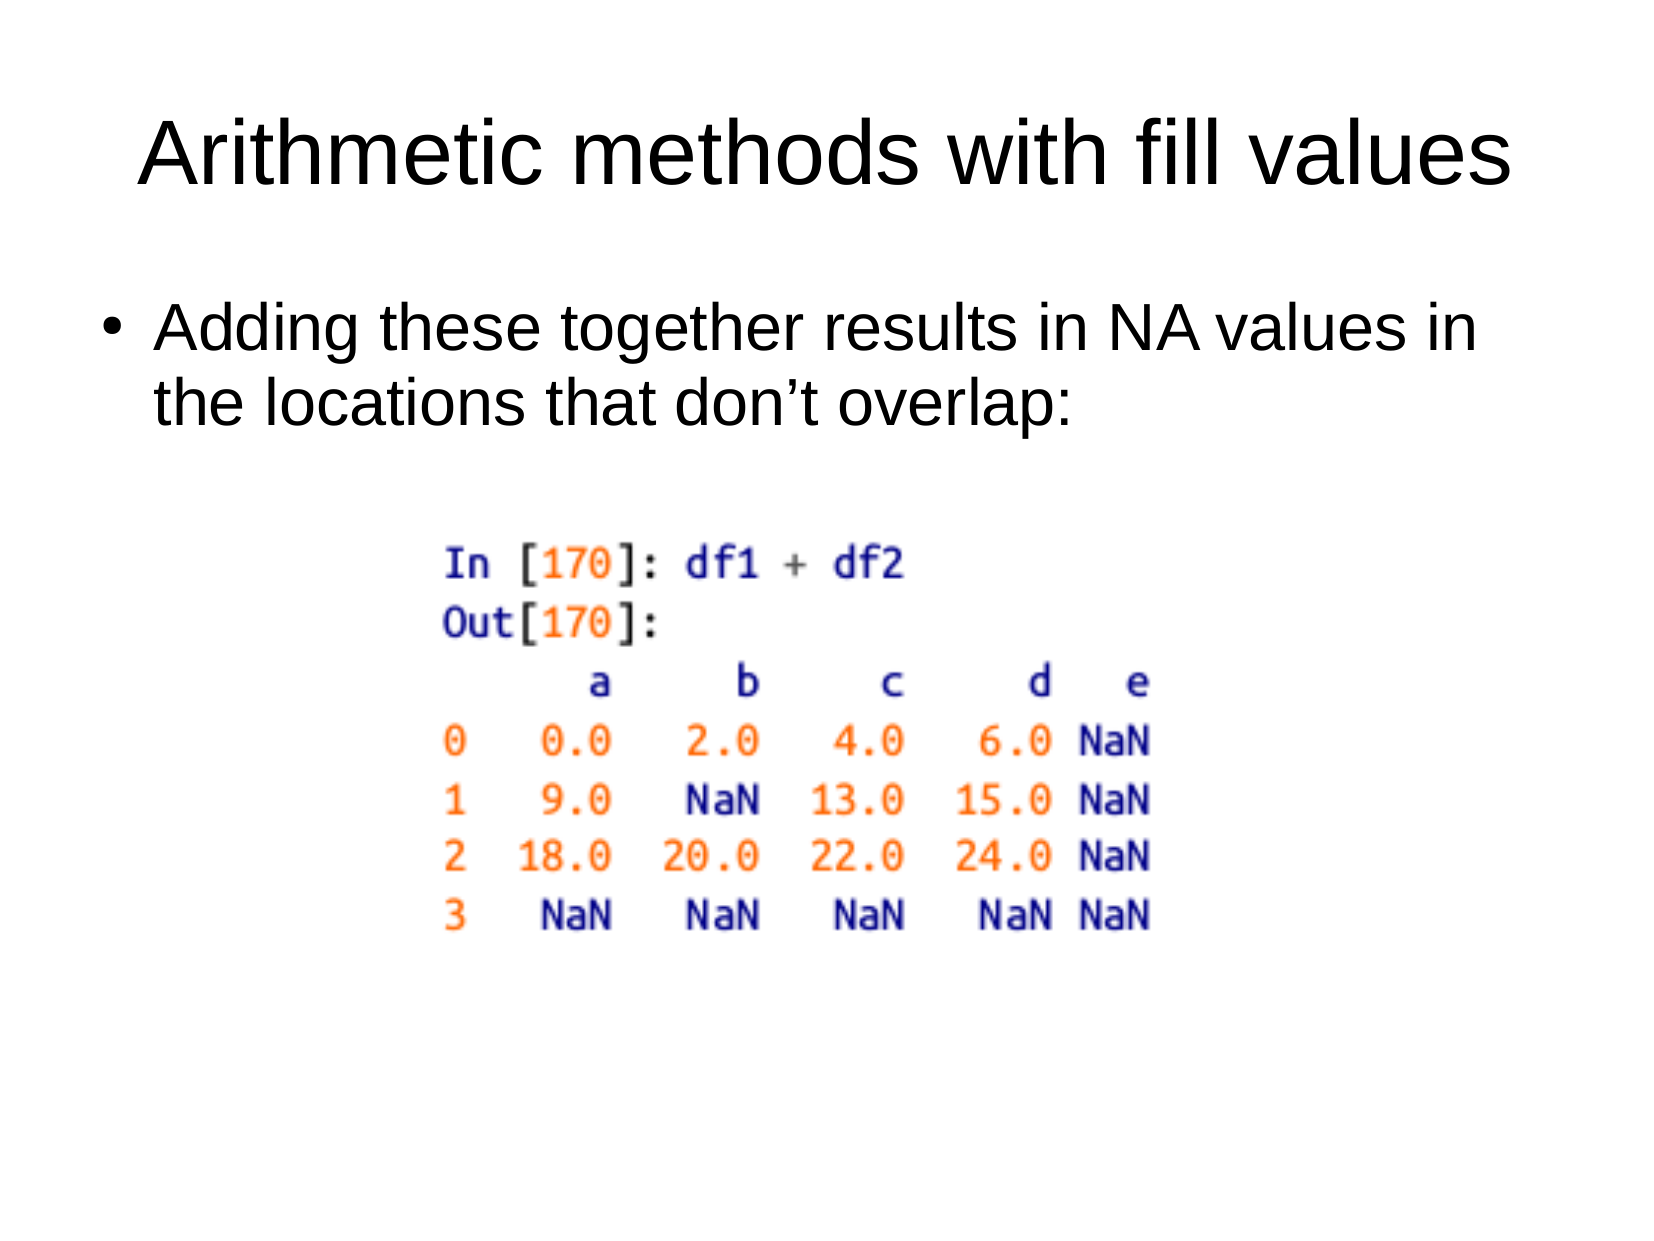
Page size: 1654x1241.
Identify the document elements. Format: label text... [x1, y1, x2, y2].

title Arithmetic methods with fill values [82, 49, 1571, 257]
list Adding these together results in NA values in the locations that don’t overlap: [82, 290, 1571, 1010]
picture [435, 514, 1186, 976]
